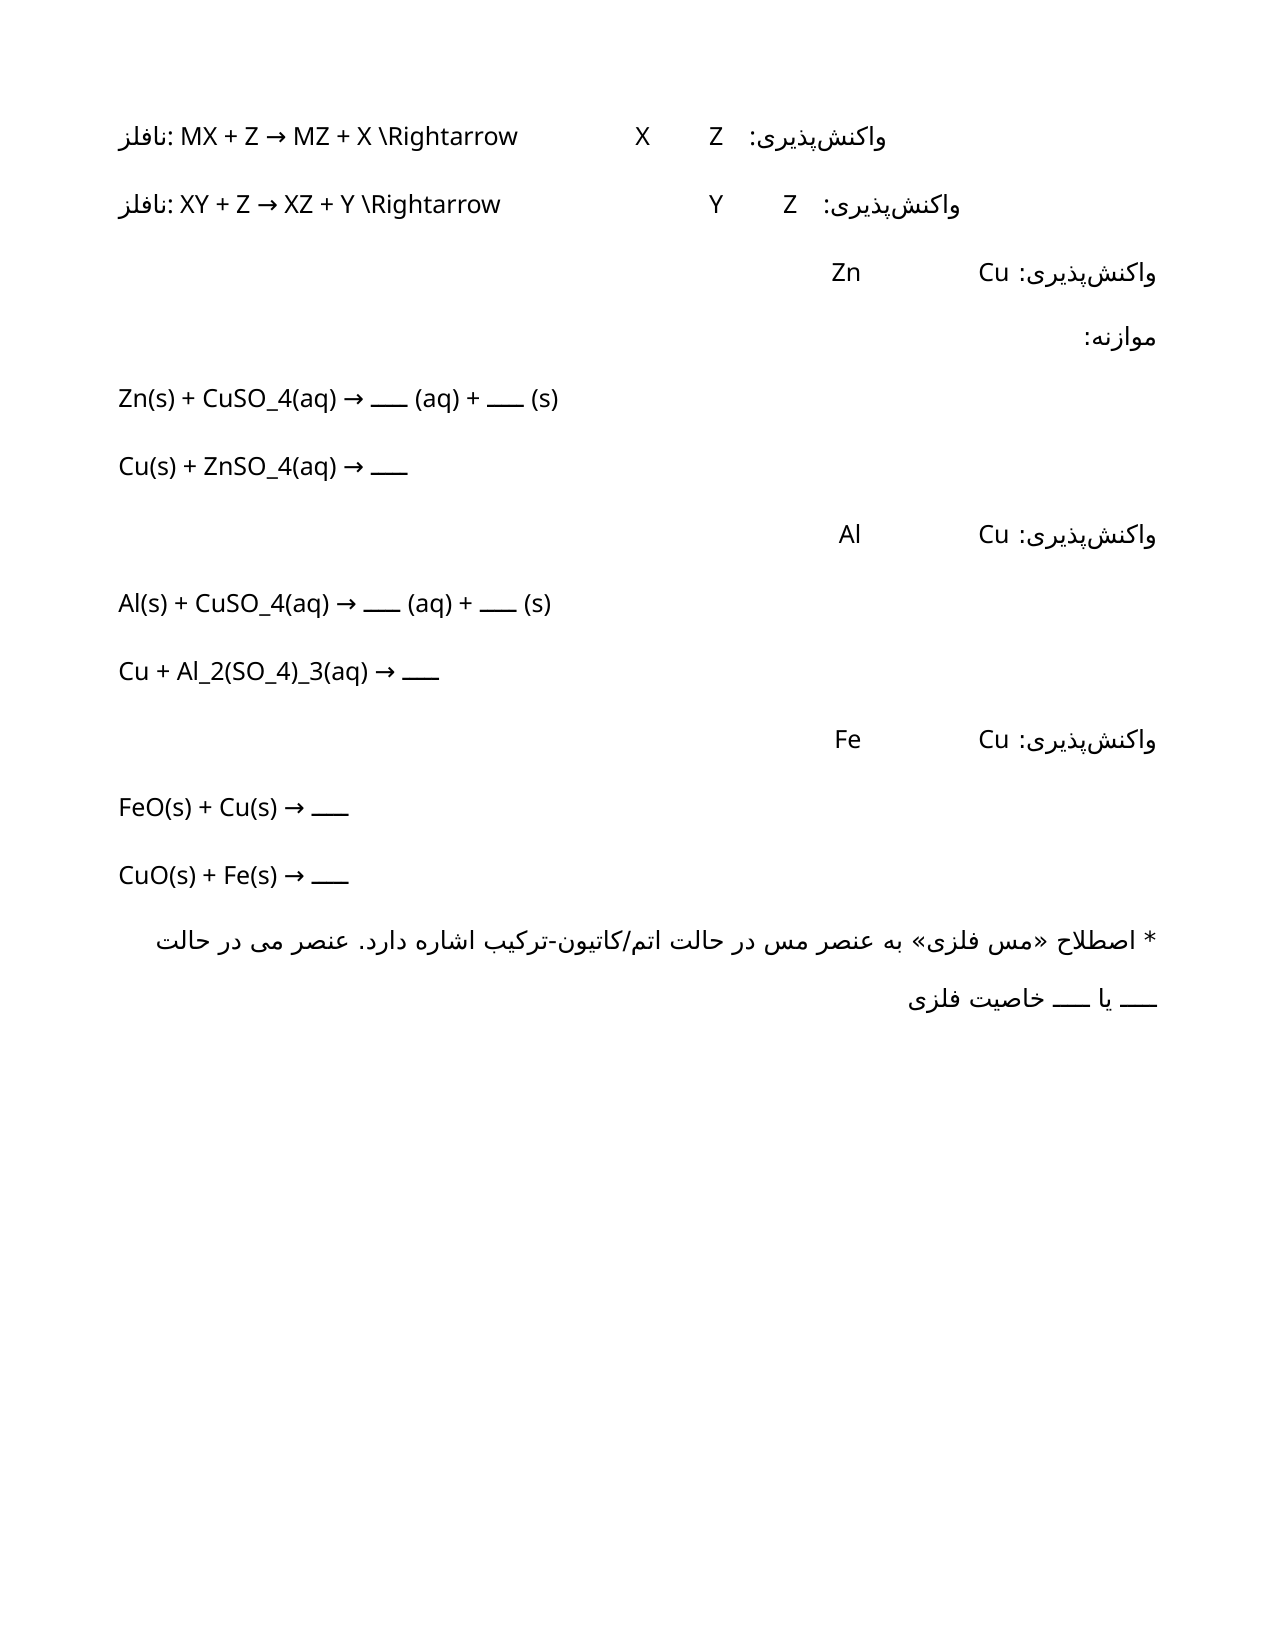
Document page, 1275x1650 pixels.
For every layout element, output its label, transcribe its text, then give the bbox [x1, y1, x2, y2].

text واکنش‌پذیری: Cu Fe [118, 721, 1157, 756]
text Cu + Al_2(SO_4)_3(aq) → ـــــ [118, 653, 1157, 687]
text واکنش‌پذیری: Cu Zn [118, 254, 1157, 288]
text موازنه: [118, 322, 1157, 352]
text FeO(s) + Cu(s) → ـــــ [118, 789, 1157, 824]
text Cu(s) + ZnSO_4(aq) → ـــــ [118, 449, 1157, 483]
text واکنش‌پذیری: Cu Al [118, 517, 1157, 551]
text نافلز: XY + Z → XZ + Y \Rightarrow Y Z :واکنش‌پذیری [118, 186, 1157, 220]
text Zn(s) + CuSO_4(aq) → ـــــ (aq) + ـــــ (s) [118, 381, 1157, 415]
text CuO(s) + Fe(s) → ـــــ [118, 858, 1157, 892]
text Al(s) + CuSO_4(aq) → ـــــ (aq) + ـــــ (s) [118, 585, 1157, 619]
text * اصطلاح «مس فلزی» به عنصر مس در حالت اتم/کاتیون-ترکیب اشاره دارد. عنصر می در حالت ـــــ یا ـــــ خاصیت فلزی [118, 926, 1157, 1013]
text نافلز: MX + Z → MZ + X \Rightarrow X Z :واکنش‌پذیری [118, 118, 1157, 152]
